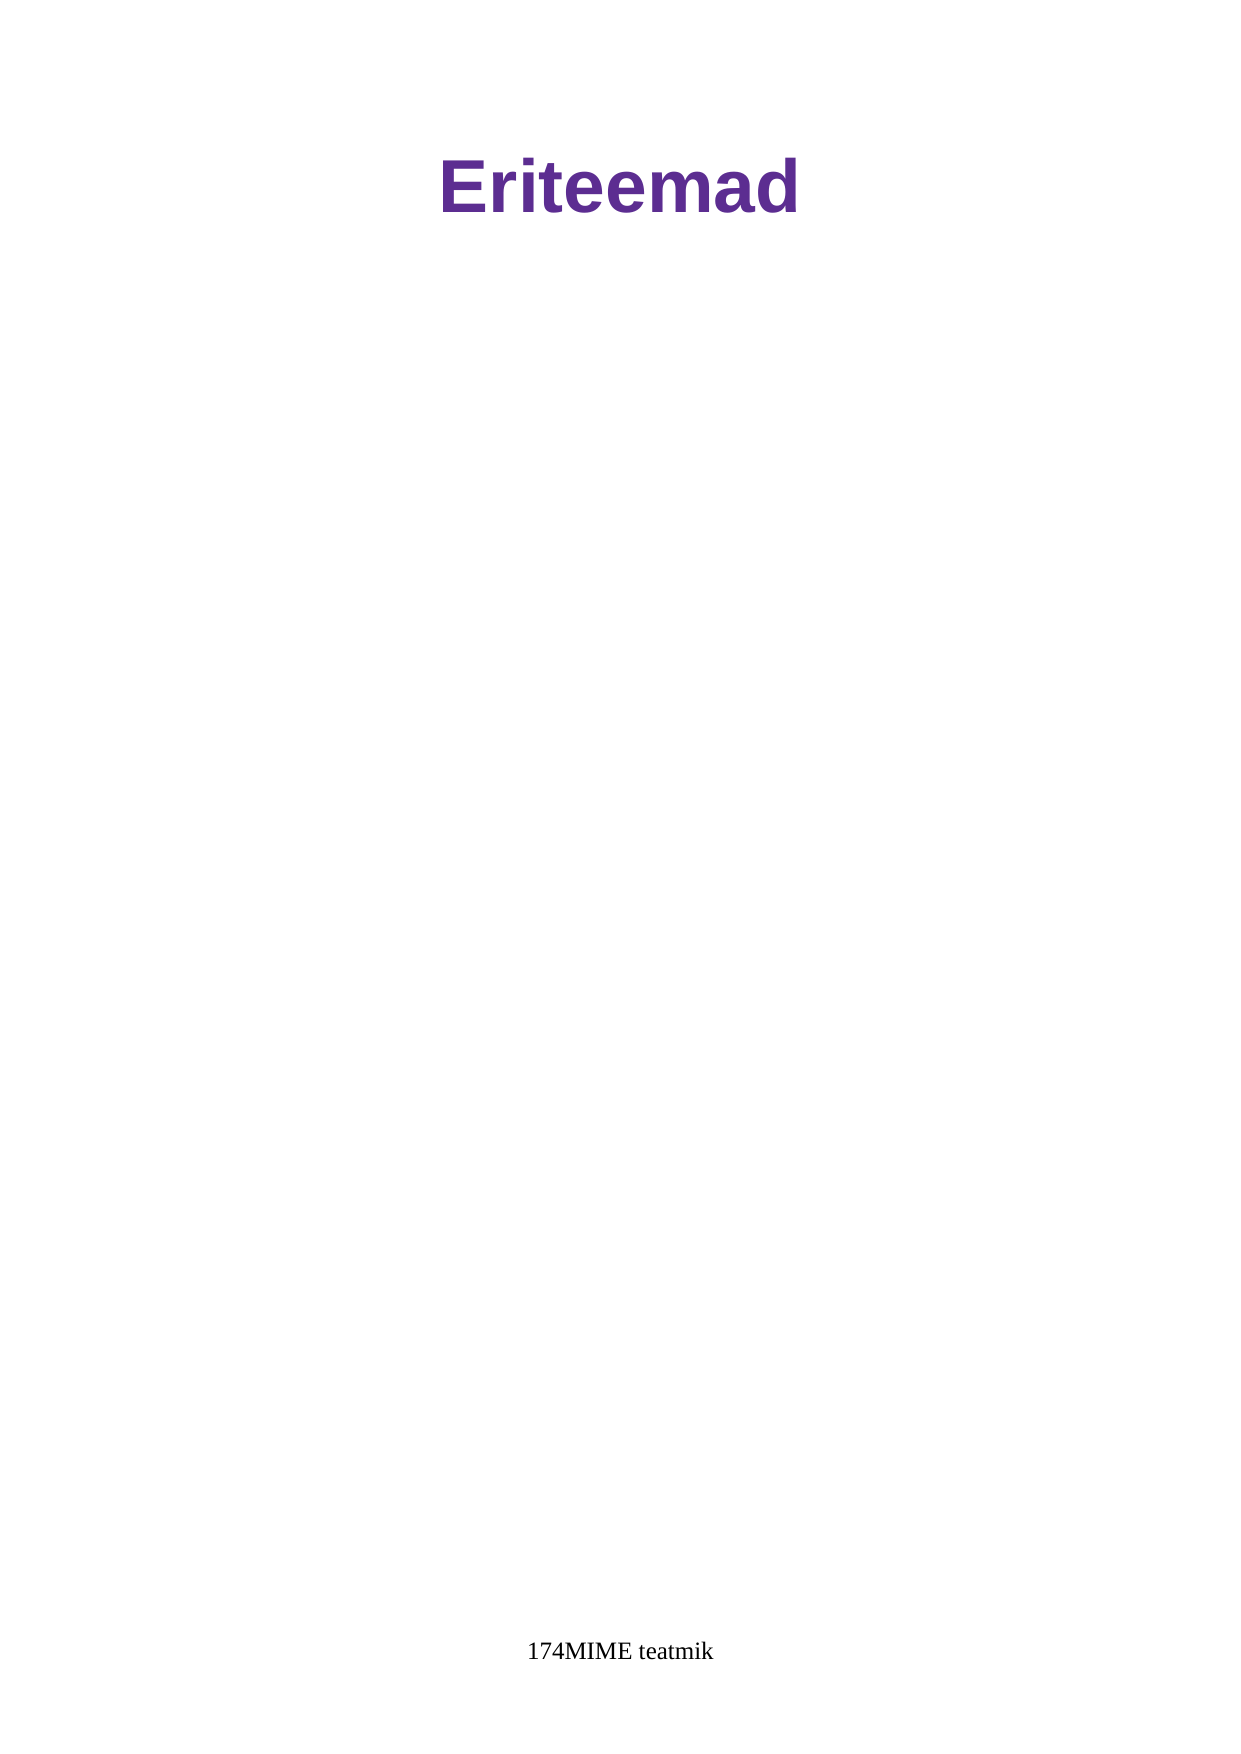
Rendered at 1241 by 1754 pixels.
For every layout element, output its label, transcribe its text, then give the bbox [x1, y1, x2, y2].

title Eriteemad [88, 142, 1152, 228]
